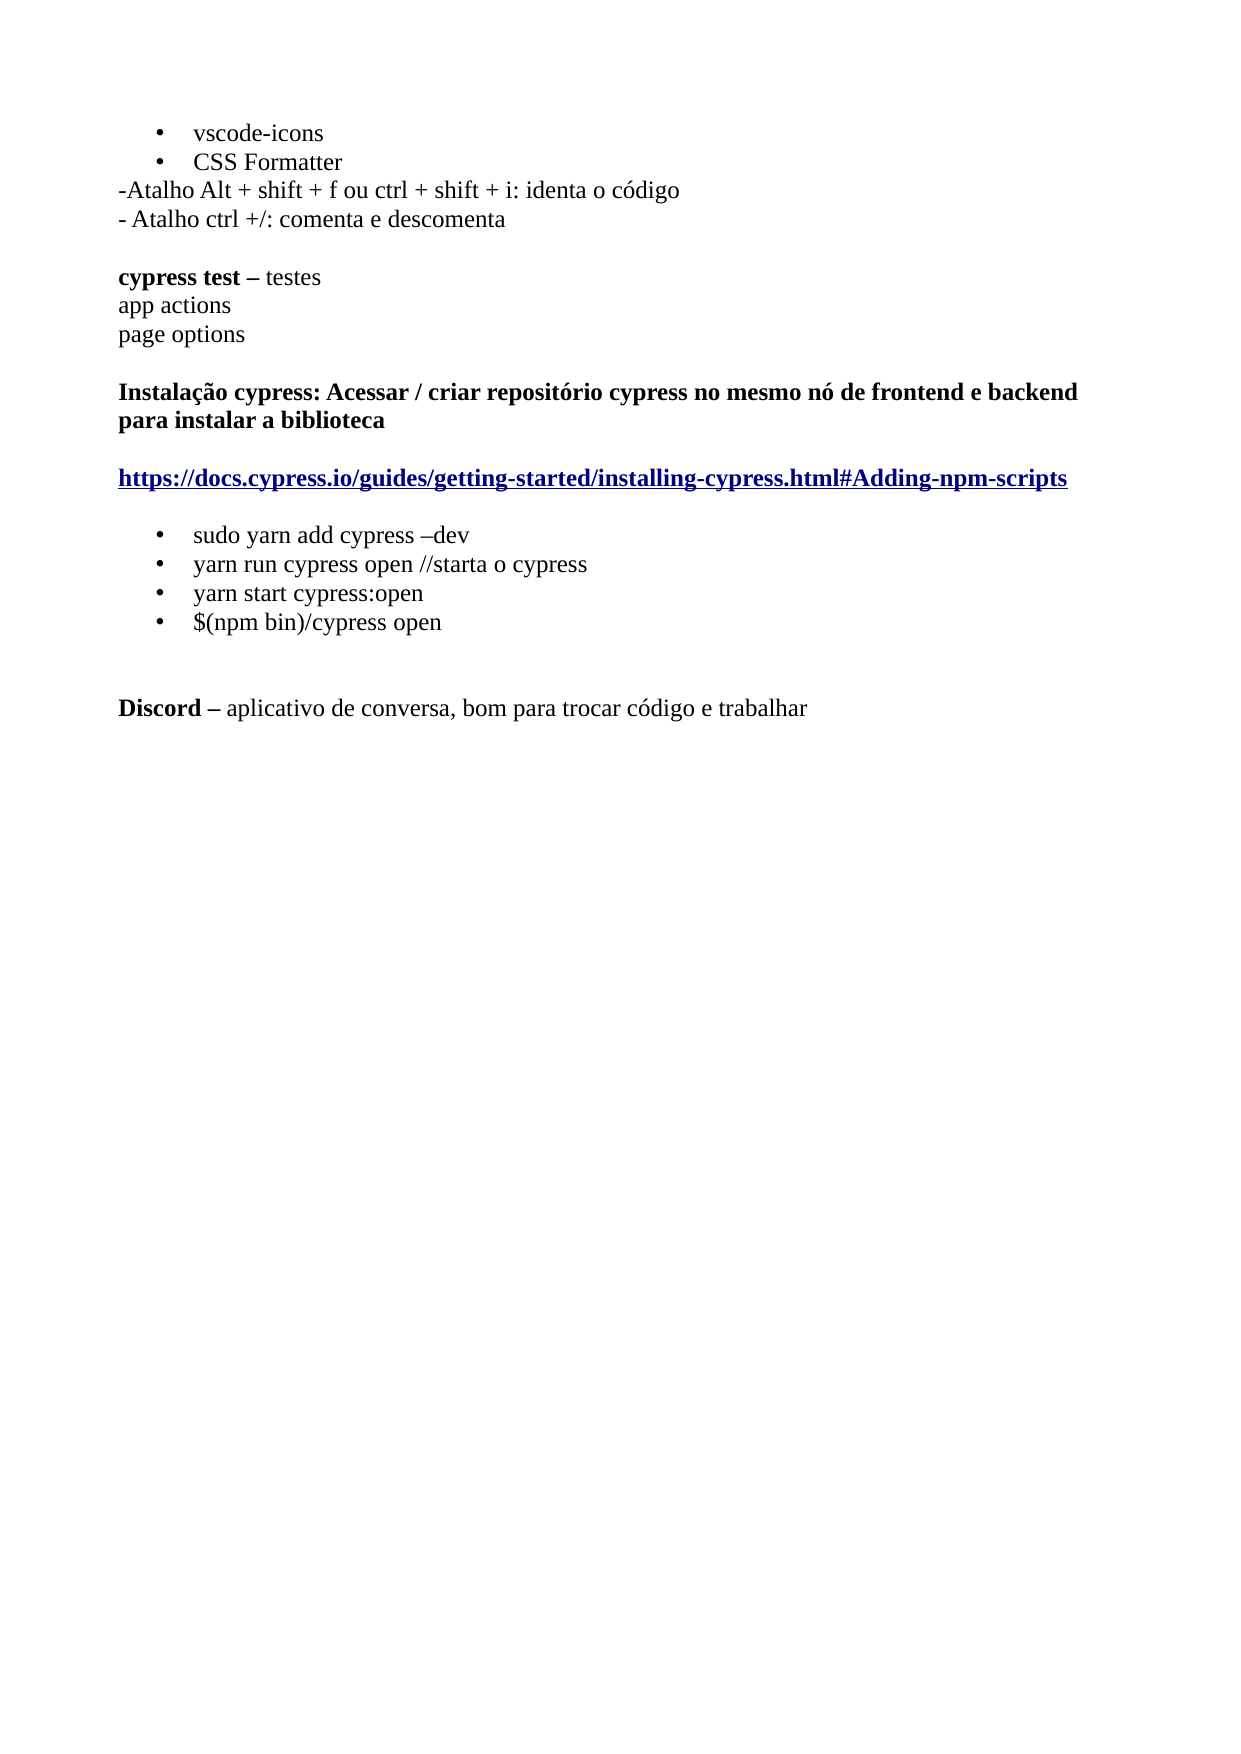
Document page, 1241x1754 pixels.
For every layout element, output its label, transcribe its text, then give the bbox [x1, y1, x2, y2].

text -Atalho Alt + shift + f ou ctrl + shift + i: identa o código [118, 176, 1122, 204]
list vscode-icons [156, 118, 1122, 147]
list yarn run cypress open //starta o cypress [156, 549, 1122, 578]
list CSS Formatter [156, 147, 1122, 176]
text page options [118, 319, 1122, 348]
text - Atalho ctrl +/: comenta e descomenta [118, 204, 1122, 233]
text cypress test – testes [118, 262, 1122, 291]
text Instalação cypress: Acessar / criar repositório cypress no mesmo nó de frontend e backend para instalar a biblioteca [118, 377, 1122, 434]
list sudo yarn add cypress –dev [156, 521, 1122, 549]
list $(npm bin)/cypress open [156, 607, 1122, 636]
list yarn start cypress:open [156, 578, 1122, 607]
text Discord – aplicativo de conversa, bom para trocar código e trabalhar [118, 693, 1122, 722]
text app actions [118, 291, 1122, 319]
text https://docs.cypress.io/guides/getting-started/installing-cypress.html#Adding-npm-scripts [118, 463, 1122, 492]
